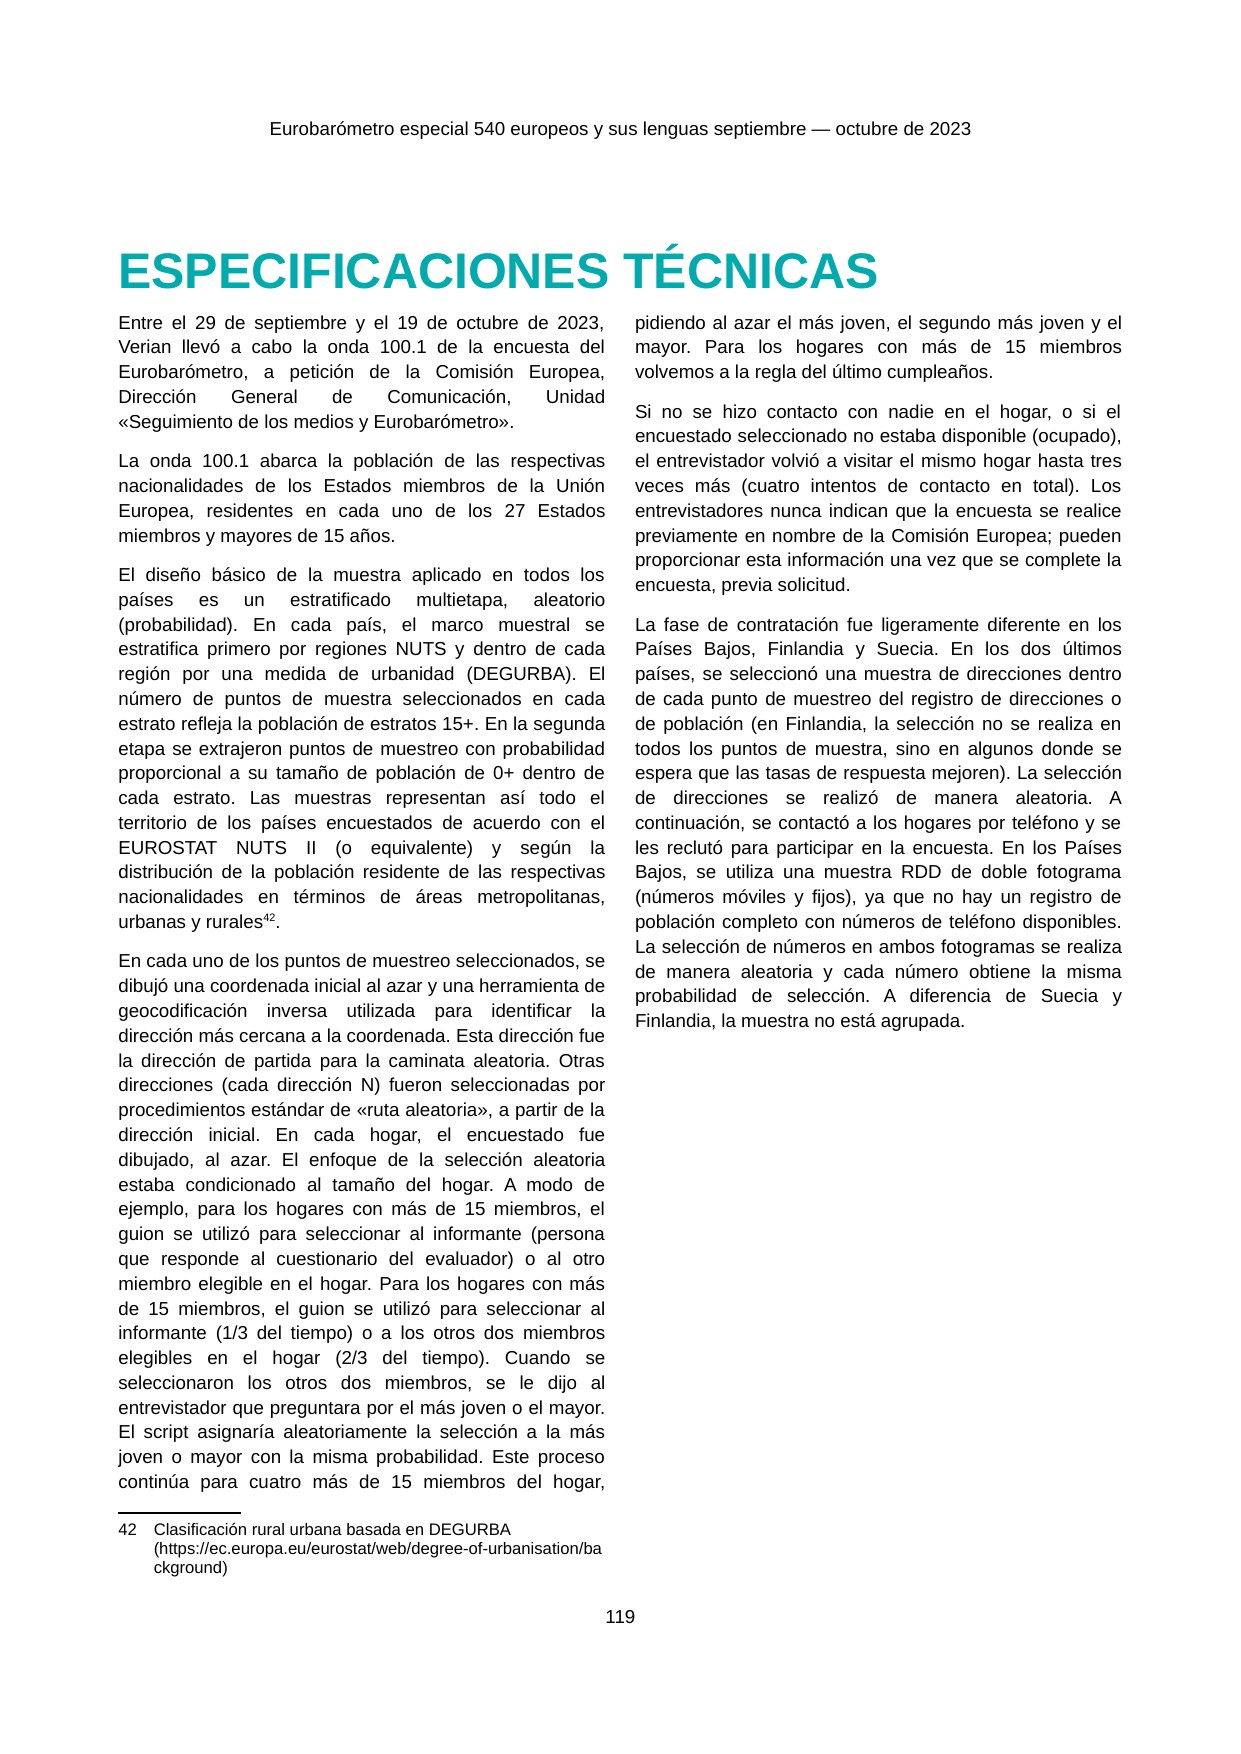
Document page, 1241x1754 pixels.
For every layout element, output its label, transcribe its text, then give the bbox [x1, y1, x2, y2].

subtitle ESPECIFICACIONES TÉCNICAS [118, 241, 1122, 299]
text Si no se hizo contacto con nadie en el hogar, o si el encuestado seleccionado no estaba disponible (ocupado), el entrevistador volvió a visitar el mismo hogar hasta tres veces más (cuatro intentos de contacto en total). Los entrevistadores nunca indican que la encuesta se realice previamente en nombre de la Comisión Europea; pueden proporcionar esta información una vez que se complete la encuesta, previa solicitud. [635, 400, 1122, 596]
text En cada uno de los puntos de muestreo seleccionados, se dibujó una coordenada inicial al azar y una herramienta de geocodificación inversa utilizada para identificar la dirección más cercana a la coordenada. Esta dirección fue la dirección de partida para la caminata aleatoria. Otras direcciones (cada dirección N) fueron seleccionadas por procedimientos estándar de «ruta aleatoria», a partir de la dirección inicial. En cada hogar, el encuestado fue dibujado, al azar. El enfoque de la selección aleatoria estaba condicionado al tamaño del hogar. A modo de ejemplo, para los hogares con más de 15 miembros, el guion se utilizó para seleccionar al informante (persona que responde al cuestionario del evaluador) o al otro miembro elegible en el hogar. Para los hogares con más de 15 miembros, el guion se utilizó para seleccionar al informante (1/3 del tiempo) o a los otros dos miembros elegibles en el hogar (2/3 del tiempo). Cuando se seleccionaron los otros dos miembros, se le dijo al entrevistador que preguntara por el más joven o el mayor. El script asignaría aleatoriamente la selección a la más joven o mayor con la misma probabilidad. Este proceso continúa para cuatro más de 15 miembros del hogar, [118, 950, 605, 1492]
text La fase de contratación fue ligeramente diferente en los Países Bajos, Finlandia y Suecia. En los dos últimos países, se seleccionó una muestra de direcciones dentro de cada punto de muestreo del registro de direcciones o de población (en Finlandia, la selección no se realiza en todos los puntos de muestra, sino en algunos donde se espera que las tasas de respuesta mejoren). La selección de direcciones se realizó de manera aleatoria. A continuación, se contactó a los hogares por teléfono y se les reclutó para participar en la encuesta. En los Países Bajos, se utiliza una muestra RDD de doble fotograma (números móviles y fijos), ya que no hay un registro de población completo con números de teléfono disponibles. La selección de números en ambos fotogramas se realiza de manera aleatoria y cada número obtiene la misma probabilidad de selección. A diferencia de Suecia y Finlandia, la muestra no está agrupada. [635, 613, 1122, 1032]
text La onda 100.1 abarca la población de las respectivas nacionalidades de los Estados miembros de la Unión Europea, residentes en cada uno de los 27 Estados miembros y mayores de 15 años. [118, 450, 605, 546]
text Entre el 29 de septiembre y el 19 de octubre de 2023, Verian llevó a cabo la onda 100.1 de la encuesta del Eurobarómetro, a petición de la Comisión Europea, Dirección General de Comunicación, Unidad «Seguimiento de los medios y Eurobarómetro». [118, 311, 605, 432]
text El diseño básico de la muestra aplicado en todos los países es un estratificado multietapa, aleatorio (probabilidad). En cada país, el marco muestral se estratifica primero por regiones NUTS y dentro de cada región por una medida de urbanidad (DEGURBA). El número de puntos de muestra seleccionados en cada estrato refleja la población de estratos 15+. En la segunda etapa se extrajeron puntos de muestreo con probabilidad proporcional a su tamaño de población de 0+ dentro de cada estrato. Las muestras representan así todo el territorio de los países encuestados de acuerdo con el EUROSTAT NUTS II (o equivalente) y según la distribución de la población residente de las respectivas nacionalidades en términos de áreas metropolitanas, urbanas y rurales. [118, 564, 605, 932]
text pidiendo al azar el más joven, el segundo más joven y el mayor. Para los hogares con más de 15 miembros volvemos a la regla del último cumpleaños. [635, 311, 1122, 383]
text Clasificación rural urbana basada en DEGURBA (https://ec.europa.eu/eurostat/web/degree-of-urbanisation/background) [118, 1519, 605, 1577]
